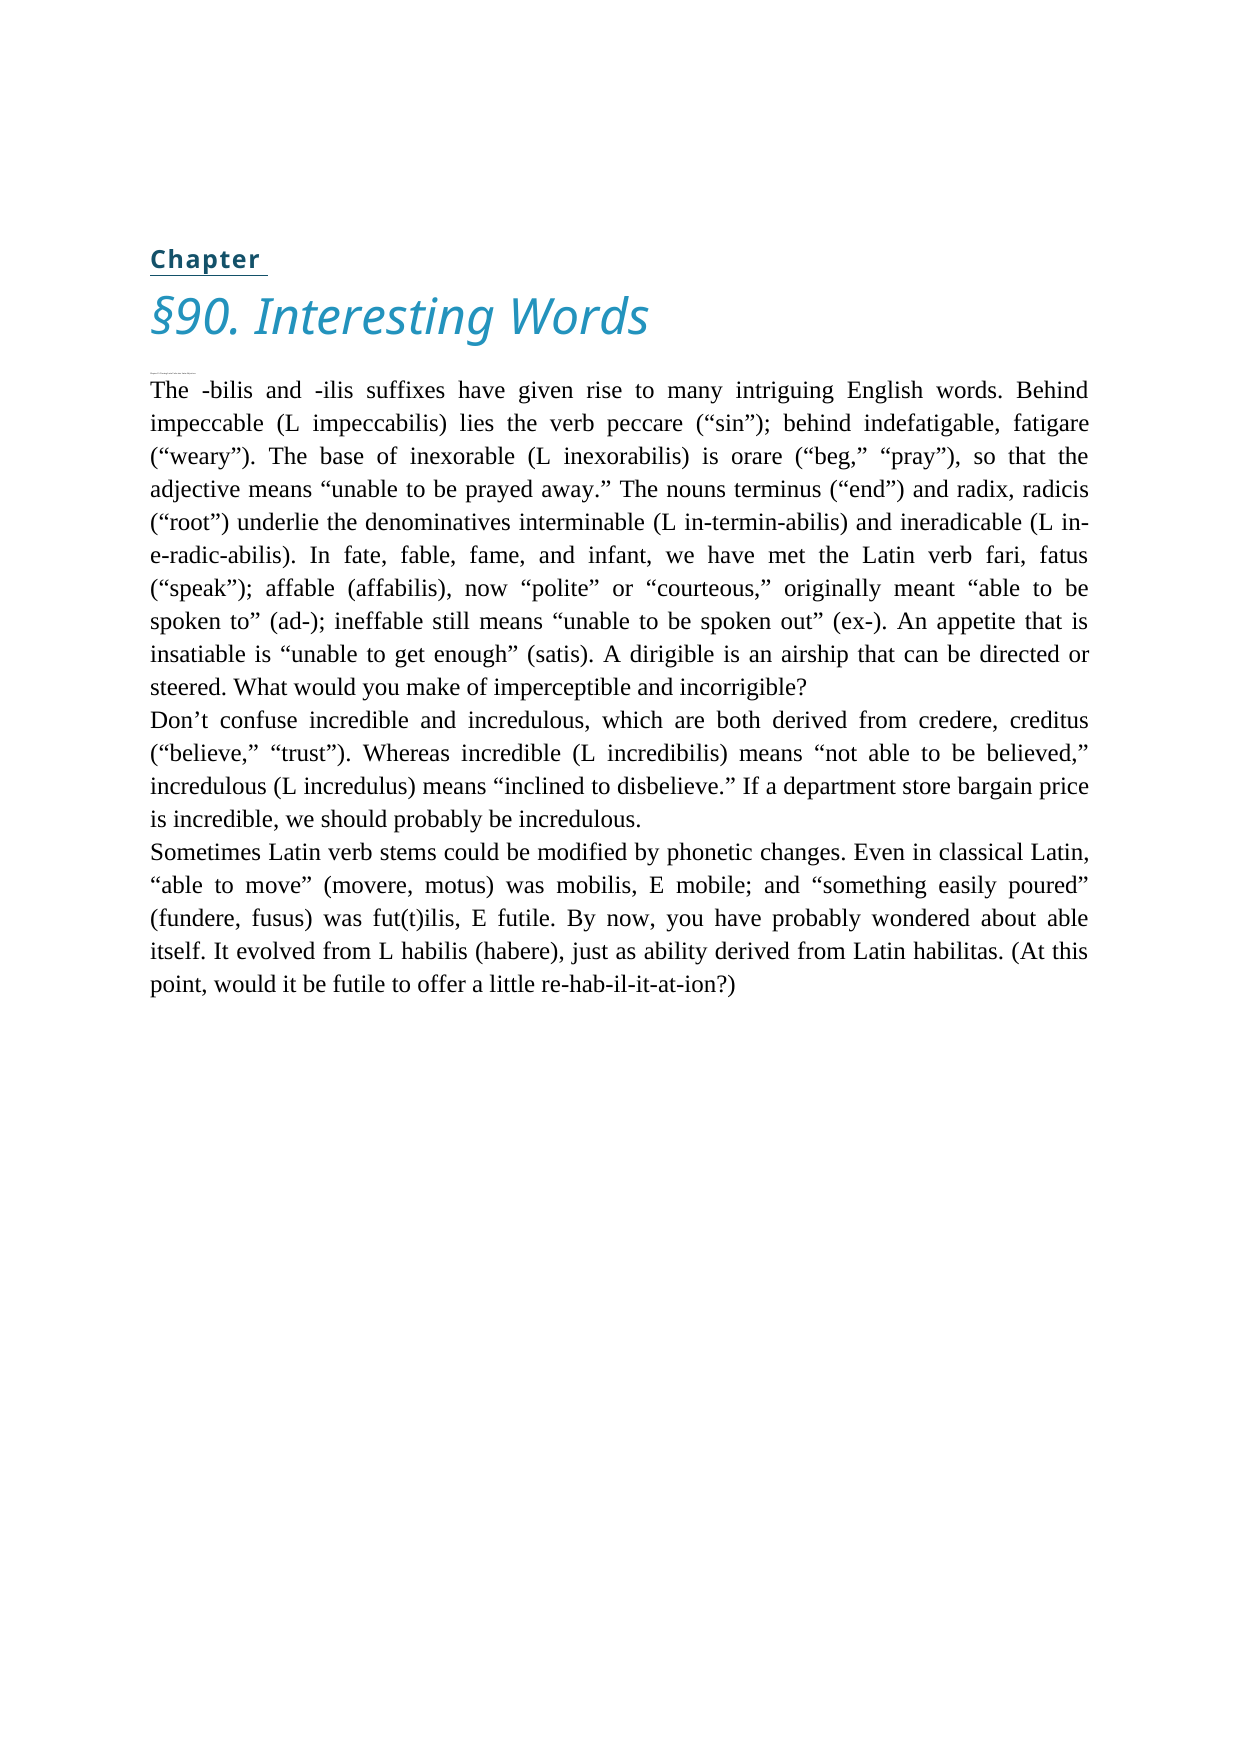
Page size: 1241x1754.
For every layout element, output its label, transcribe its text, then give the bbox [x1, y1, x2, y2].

text The -bilis and -ilis suffixes have given rise to many intriguing English words. Behind impeccable (L impeccabilis) lies the verb peccare (“sin”); behind indefatigable, fatigare (“weary”). The base of inexorable (L inexorabilis) is orare (“beg,” “pray”), so that the adjective means “unable to be prayed away.” The nouns terminus (“end”) and radix, radicis (“root”) underlie the denominatives interminable (L in-termin-abilis) and ineradicable (L in-e-radic-abilis). In fate, fable, fame, and infant, we have met the Latin verb fari, fatus (“speak”); affable (affabilis), now “polite” or “courteous,” originally meant “able to be spoken to” (ad-); ineffable still means “unable to be spoken out” (ex-). An appetite that is insatiable is “unable to get enough” (satis). A dirigible is an airship that can be directed or steered. What would you make of imperceptible and incorrigible? [150, 375, 1090, 701]
subtitle §90. Interesting Words [150, 281, 1090, 349]
text Don’t confuse incredible and incredulous, which are both derived from credere, creditus (“believe,” “trust”). Whereas incredible (L incredibilis) means “not able to be believed,” incredulous (L incredulus) means “inclined to disbelieve.” If a department store bargain price is incredible, we should probably be incredulous. [150, 705, 1090, 833]
subtitle Chapter [150, 241, 1090, 276]
text Sometimes Latin verb stems could be modified by phonetic changes. Even in classical Latin, “able to move” (movere, motus) was mobilis, E mobile; and “something easily poured” (fundere, fusus) was fut(t)ilis, E futile. By now, you have probably wondered about able itself. It evolved from L habilis (habere), just as ability derived from Latin habilitas. (At this point, would it be futile to offer a little re-hab-il-it-at-ion?) [150, 837, 1090, 998]
